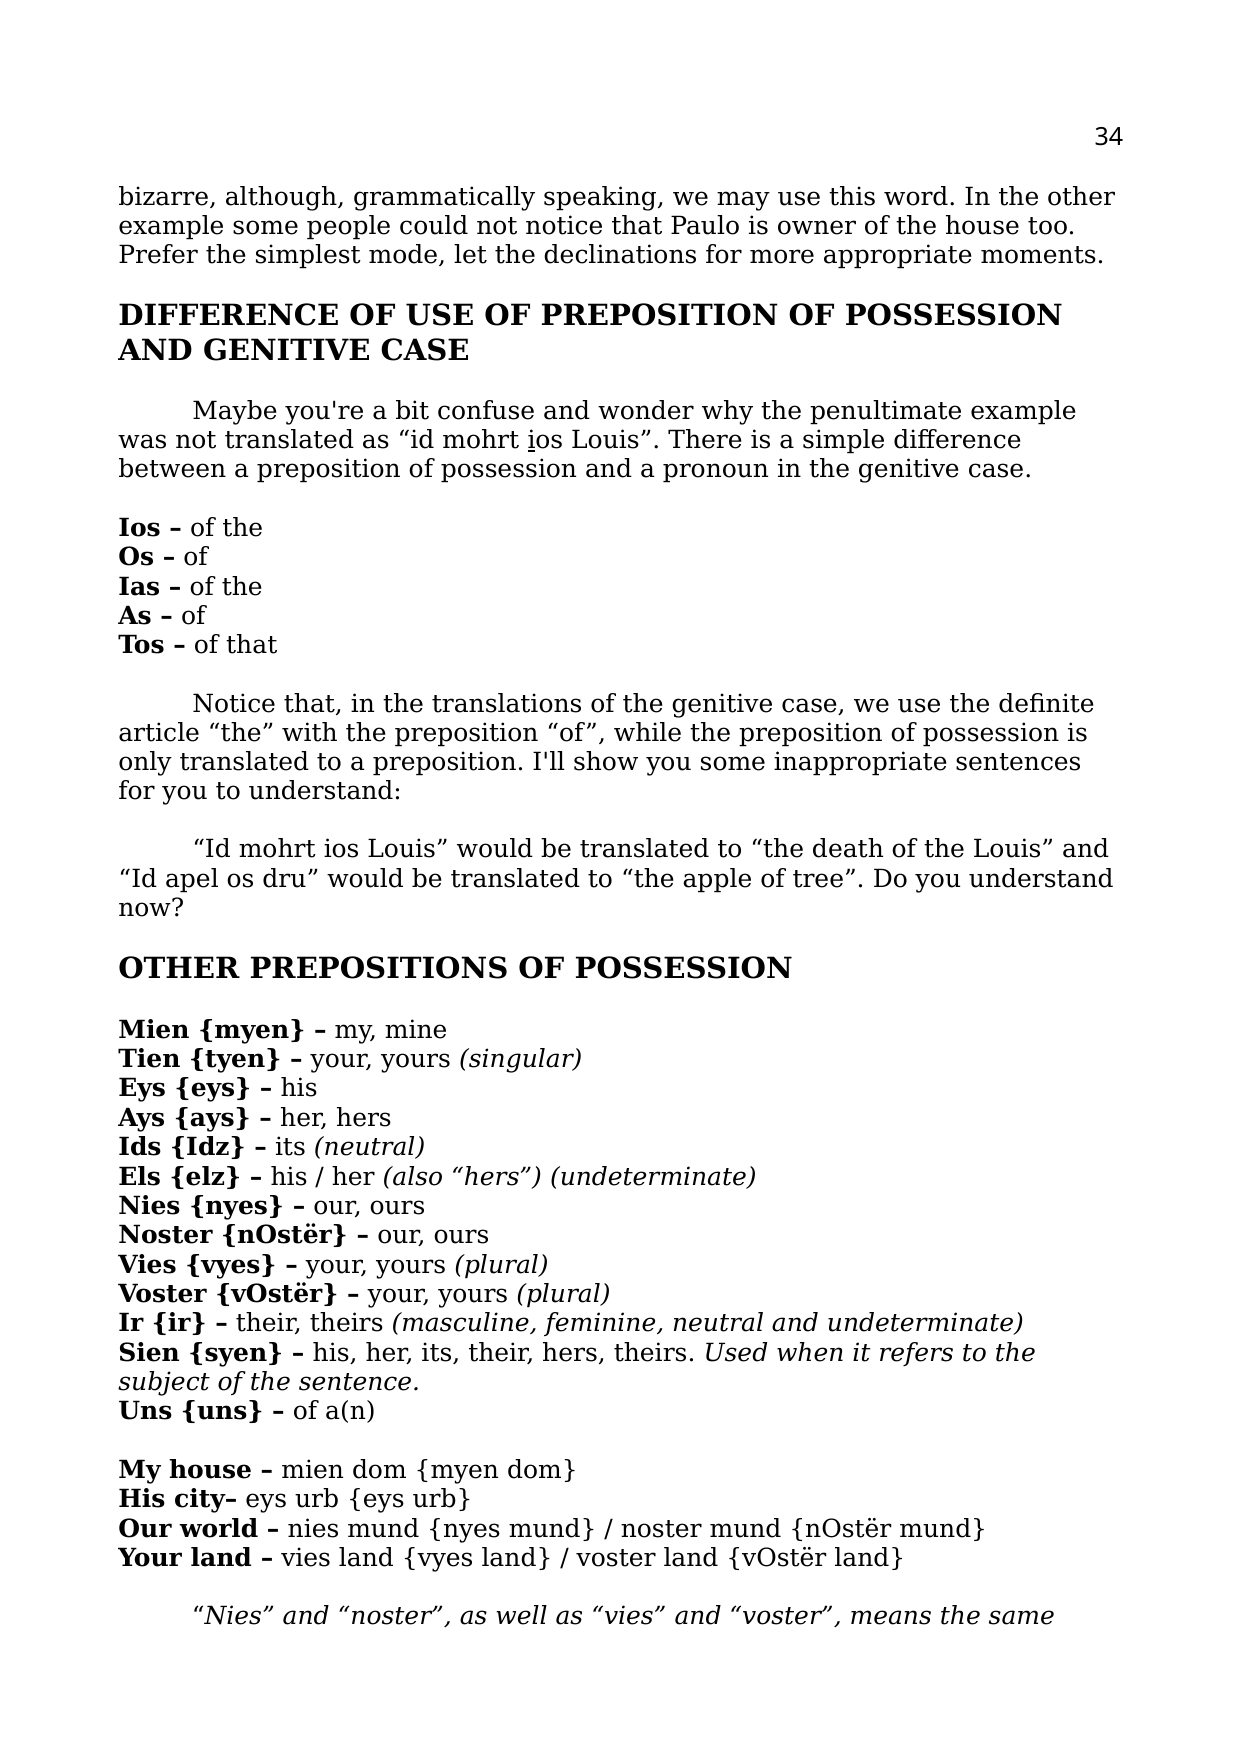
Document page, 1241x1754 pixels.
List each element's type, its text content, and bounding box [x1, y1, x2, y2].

text Mien {myen} – my, mine [118, 1015, 1123, 1044]
text Notice that, in the translations of the genitive case, we use the definite article “the” with the preposition “of”, while the preposition of possession is only translated to a preposition. I'll show you some inappropriate sentences for you to understand: [118, 689, 1123, 805]
text Ids {Idz} – its (neutral) [118, 1132, 1123, 1162]
text “Nies” and “noster”, as well as “vies” and “voster”, means the same [192, 1602, 1123, 1631]
text My house – mien dom {myen dom} [118, 1455, 1123, 1484]
text Ias – of the [118, 571, 1123, 601]
subtitle DIFFERENCE OF USE OF PREPOSITION OF POSSESSION AND GENITIVE CASE [118, 298, 1123, 367]
text Os – of [118, 542, 1123, 571]
text His city– eys urb {eys urb} [118, 1484, 1123, 1514]
text Ios – of the [118, 513, 1123, 542]
text Nies {nyes} – our, ours [118, 1191, 1123, 1220]
text “Id mohrt ios Louis” would be translated to “the death of the Louis” and “Id apel os dru” would be translated to “the apple of tree”. Do you understand now? [118, 834, 1123, 922]
text Ir {ir} – their, theirs (masculine, feminine, neutral and undeterminate) [118, 1308, 1123, 1338]
text Noster {nOstër} – our, ours [118, 1220, 1123, 1250]
text Sien {syen} – his, her, its, their, hers, theirs. Used when it refers to the subject of the sentence. [118, 1338, 1123, 1396]
subtitle OTHER PREPOSITIONS OF POSSESSION [118, 951, 1123, 986]
text Eys {eys} – his [118, 1073, 1123, 1103]
text As – of [118, 601, 1123, 630]
text Tos – of that [118, 630, 1123, 659]
text Tien {tyen} – your, yours (singular) [118, 1044, 1123, 1073]
text Ays {ays} – her, hers [118, 1103, 1123, 1132]
text Voster {vOstër} – your, yours (plural) [118, 1279, 1123, 1308]
text Maybe you're a bit confuse and wonder why the penultimate example was not translated as “id mohrt ios Louis”. There is a simple difference between a preposition of possession and a pronoun in the genitive case. [118, 396, 1123, 483]
text Vies {vyes} – your, yours (plural) [118, 1250, 1123, 1279]
text Your land – vies land {vyes land} / voster land {vOstër land} [118, 1543, 1123, 1572]
text Our world – nies mund {nyes mund} / noster mund {nOstër mund} [118, 1514, 1123, 1543]
text Els {elz} – his / her (also “hers”) (undeterminate) [118, 1162, 1123, 1191]
text bizarre, although, grammatically speaking, we may use this word. In the other example some people could not notice that Paulo is owner of the house too. Prefer the simplest mode, let the declinations for more appropriate moments. [118, 182, 1123, 269]
text Uns {uns} – of a(n) [118, 1396, 1123, 1426]
